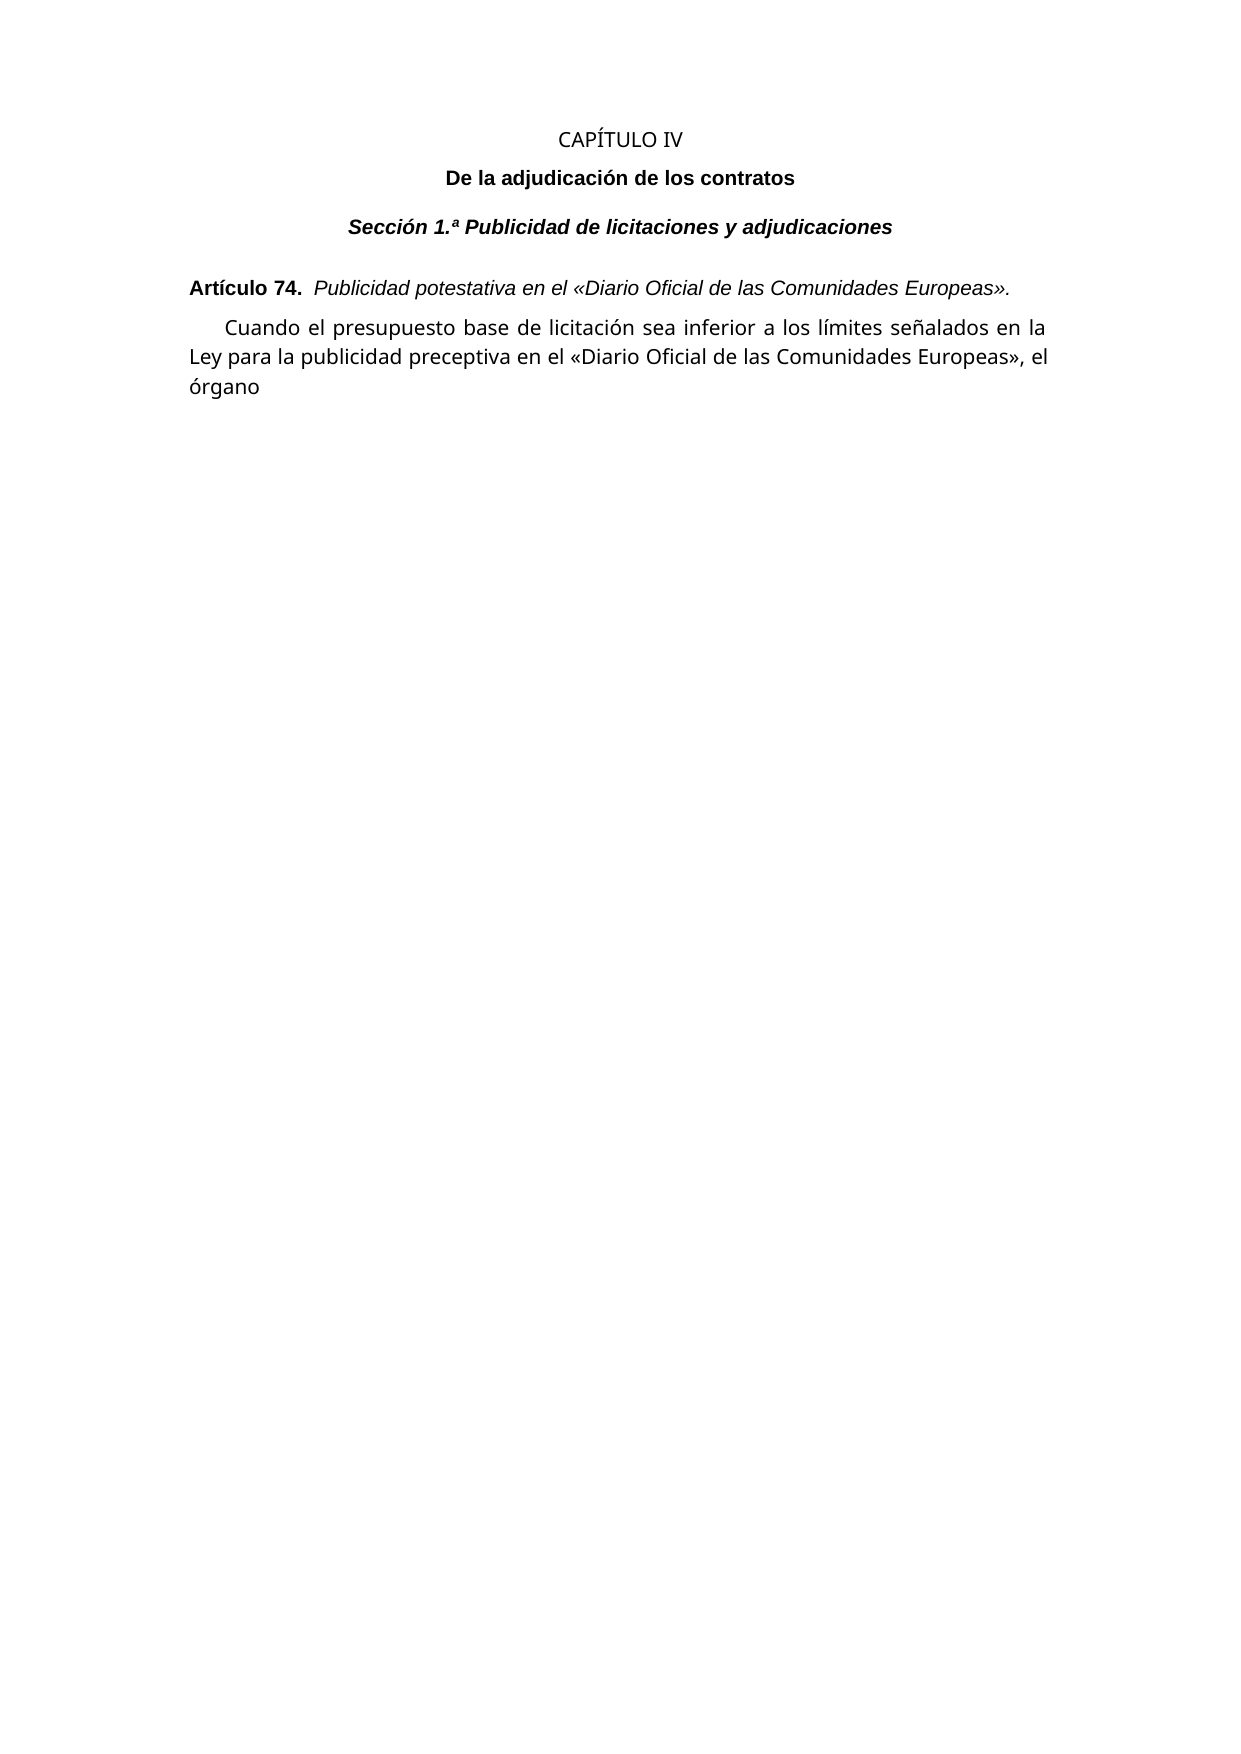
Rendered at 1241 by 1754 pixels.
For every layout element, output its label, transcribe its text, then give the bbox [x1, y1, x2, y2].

text Cuando el presupuesto base de licitación sea inferior a los límites señalados en la Ley para la publicidad preceptiva en el «Diario Oficial de las Comunidades Europeas», el órgano [189, 313, 1051, 401]
subtitle De la adjudicación de los contratos [224, 166, 1016, 190]
text Artículo 74. Publicidad potestativa en el «Diario Oficial de las Comunidades Europeas». [189, 275, 1184, 299]
subtitle Sección 1.ª Publicidad de licitaciones y adjudicaciones [224, 215, 1016, 239]
text CAPÍTULO IV [224, 125, 1016, 153]
